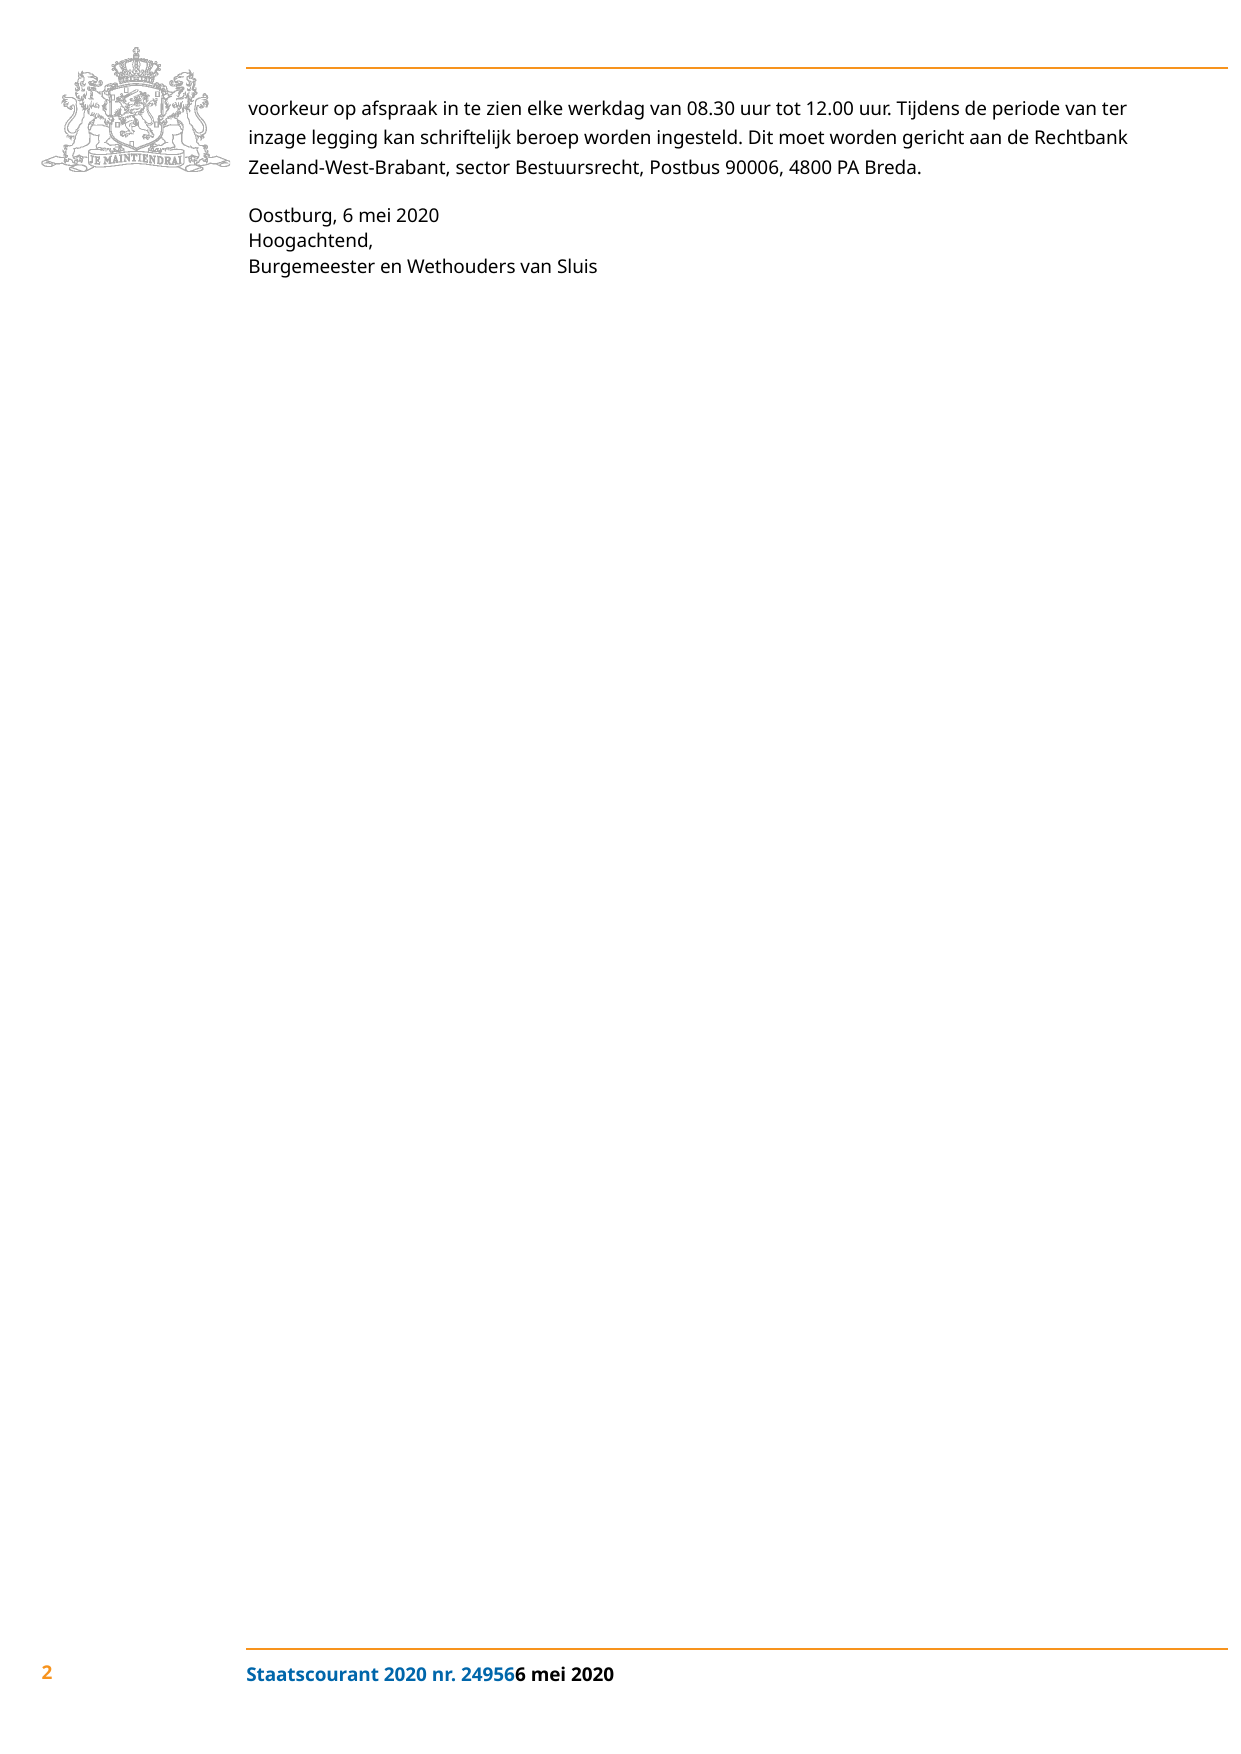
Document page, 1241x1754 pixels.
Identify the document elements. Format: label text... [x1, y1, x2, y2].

picture [41, 47, 231, 172]
text Hoogachtend, [248, 227, 1152, 253]
text voorkeur op afspraak in te zien elke werkdag van 08.30 uur tot 12.00 uur. Tijdens de periode van ter inzage legging kan schriftelijk beroep worden ingesteld. Dit moet worden gericht aan de Rechtbank Zeeland-West-Brabant, sector Bestuursrecht, Postbus 90006, 4800 PA Breda. [248, 95, 1152, 180]
text Oostburg, 6 mei 2020 [248, 202, 1152, 227]
text Burgemeester en Wethouders van Sluis [248, 253, 1152, 279]
